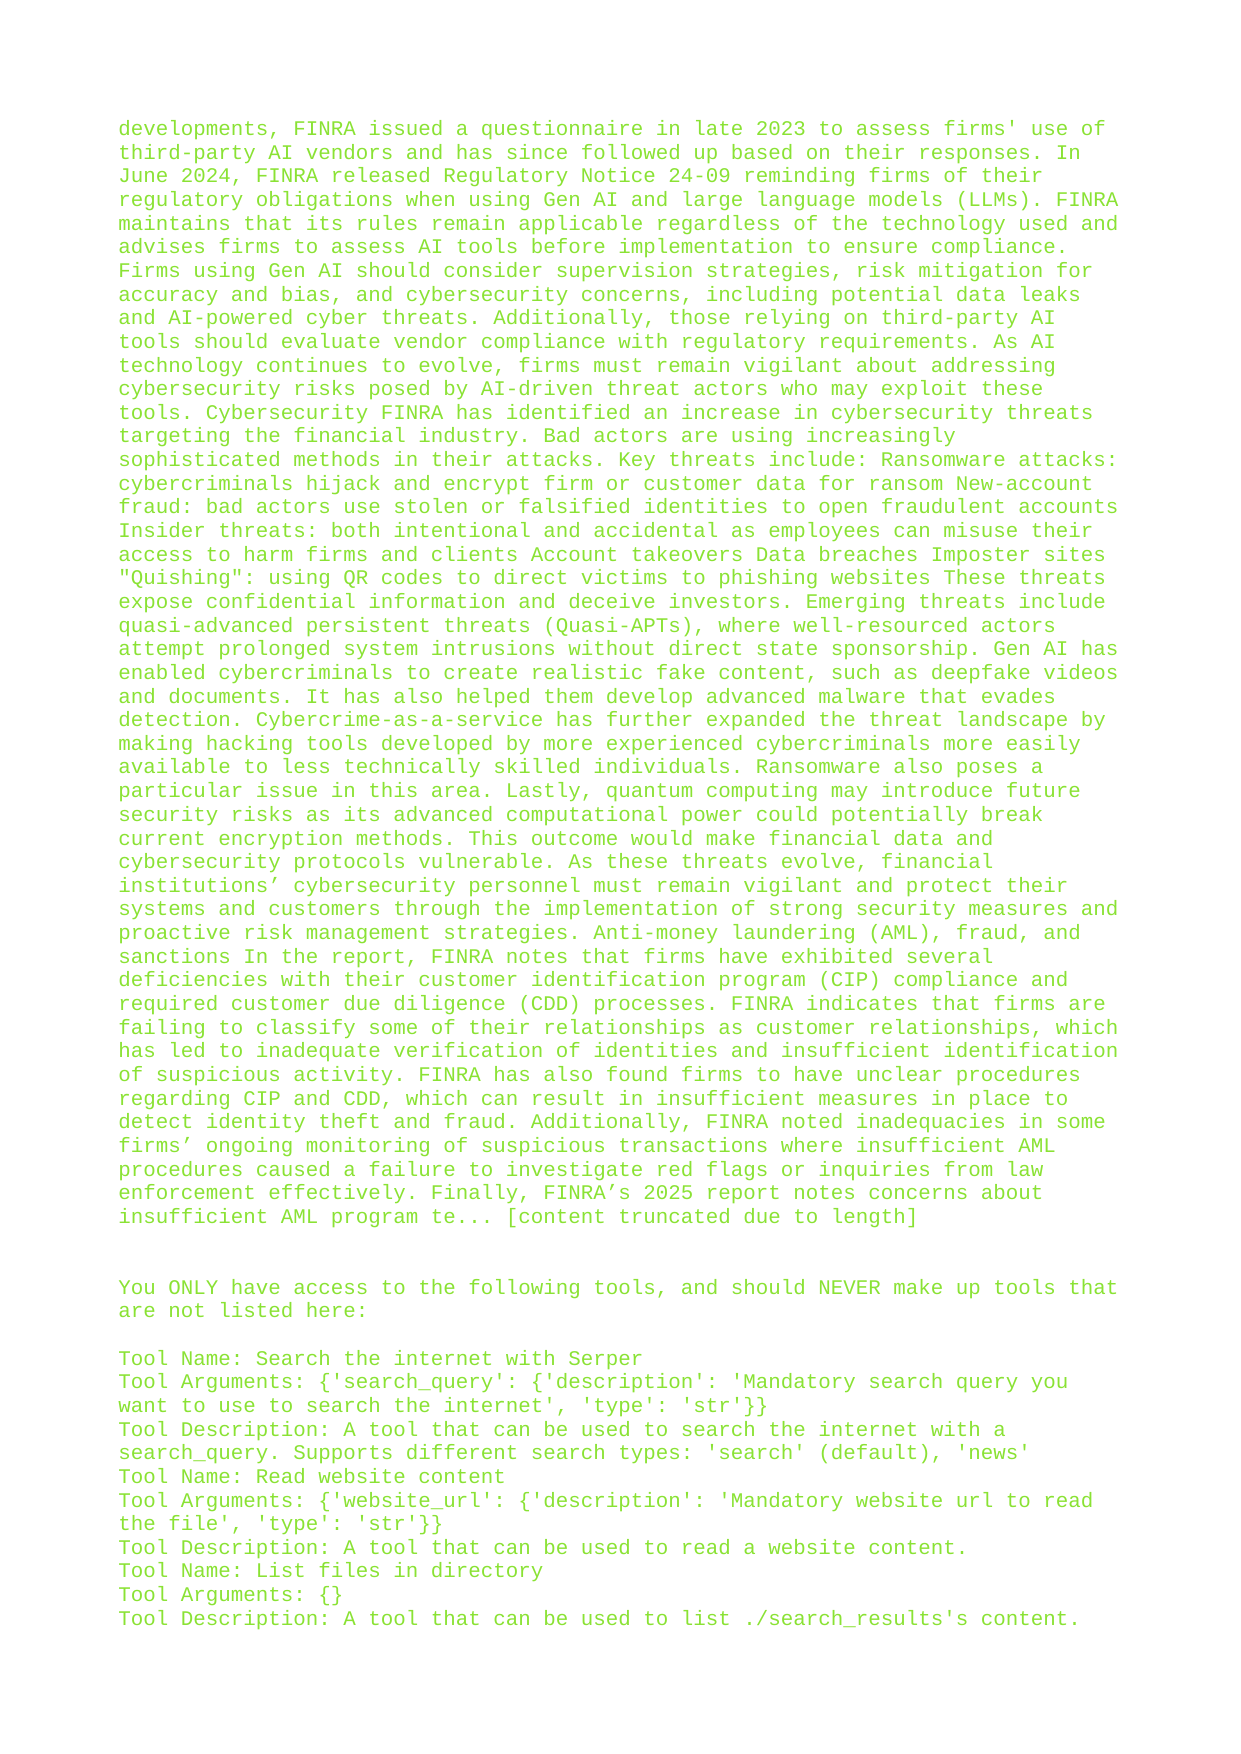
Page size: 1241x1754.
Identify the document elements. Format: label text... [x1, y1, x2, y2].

text Tool Arguments: {'search_query': {'description': 'Mandatory search query you want to use to search the internet', 'type': 'str'}} [118, 1371, 1122, 1419]
text developments, FINRA issued a questionnaire in late 2023 to assess firms' use of third-party AI vendors and has since followed up based on their responses. In June 2024, FINRA released Regulatory Notice 24-09 reminding firms of their regulatory obligations when using Gen AI and large language models (LLMs). FINRA maintains that its rules remain applicable regardless of the technology used and advises firms to assess AI tools before implementation to ensure compliance. Firms using Gen AI should consider supervision strategies, risk mitigation for accuracy and bias, and cybersecurity concerns, including potential data leaks and AI-powered cyber threats. Additionally, those relying on third-party AI tools should evaluate vendor compliance with regulatory requirements. As AI technology continues to evolve, firms must remain vigilant about addressing cybersecurity risks posed by AI-driven threat actors who may exploit these tools. Cybersecurity FINRA has identified an increase in cybersecurity threats targeting the financial industry. Bad actors are using increasingly sophisticated methods in their attacks. Key threats include: Ransomware attacks: cybercriminals hijack and encrypt firm or customer data for ransom New-account fraud: bad actors use stolen or falsified identities to open fraudulent accounts Insider threats: both intentional and accidental as employees can misuse their access to harm firms and clients Account takeovers Data breaches Imposter sites "Quishing": using QR codes to direct victims to phishing websites These threats expose confidential information and deceive investors. Emerging threats include quasi-advanced persistent threats (Quasi-APTs), where well-resourced actors attempt prolonged system intrusions without direct state sponsorship. Gen AI has enabled cybercriminals to create realistic fake content, such as deepfake videos and documents. It has also helped them develop advanced malware that evades detection. Cybercrime-as-a-service has further expanded the threat landscape by making hacking tools developed by more experienced cybercriminals more easily available to less technically skilled individuals. Ransomware also poses a particular issue in this area. Lastly, quantum computing may introduce future security risks as its advanced computational power could potentially break current encryption methods. This outcome would make financial data and cybersecurity protocols vulnerable. As these threats evolve, financial institutions’ cybersecurity personnel must remain vigilant and protect their systems and customers through the implementation of strong security measures and proactive risk management strategies. Anti-money laundering (AML), fraud, and sanctions In the report, FINRA notes that firms have exhibited several deficiencies with their customer identification program (CIP) compliance and required customer due diligence (CDD) processes. FINRA indicates that firms are failing to classify some of their relationships as customer relationships, which has led to inadequate verification of identities and insufficient identification of suspicious activity. FINRA has also found firms to have unclear procedures regarding CIP and CDD, which can result in insufficient measures in place to detect identity theft and fraud. Additionally, FINRA noted inadequacies in some firms’ ongoing monitoring of suspicious transactions where insufficient AML procedures caused a failure to investigate red flags or inquiries from law enforcement effectively. Finally, FINRA’s 2025 report notes concerns about insufficient AML program te... [content truncated due to length] [118, 118, 1122, 1229]
text Tool Description: A tool that can be used to search the internet with a search_query. Supports different search types: 'search' (default), 'news' [118, 1419, 1122, 1466]
text Tool Name: Read website content [118, 1466, 1122, 1489]
text Tool Name: Search the internet with Serper [118, 1348, 1122, 1371]
text You ONLY have access to the following tools, and should NEVER make up tools that are not listed here: [118, 1277, 1122, 1324]
text Tool Name: List files in directory [118, 1561, 1122, 1584]
text Tool Arguments: {} [118, 1584, 1122, 1608]
text Tool Description: A tool that can be used to list ./search_results's content. [118, 1608, 1122, 1631]
text Tool Arguments: {'website_url': {'description': 'Mandatory website url to read the file', 'type': 'str'}} [118, 1489, 1122, 1537]
text Tool Description: A tool that can be used to read a website content. [118, 1537, 1122, 1561]
